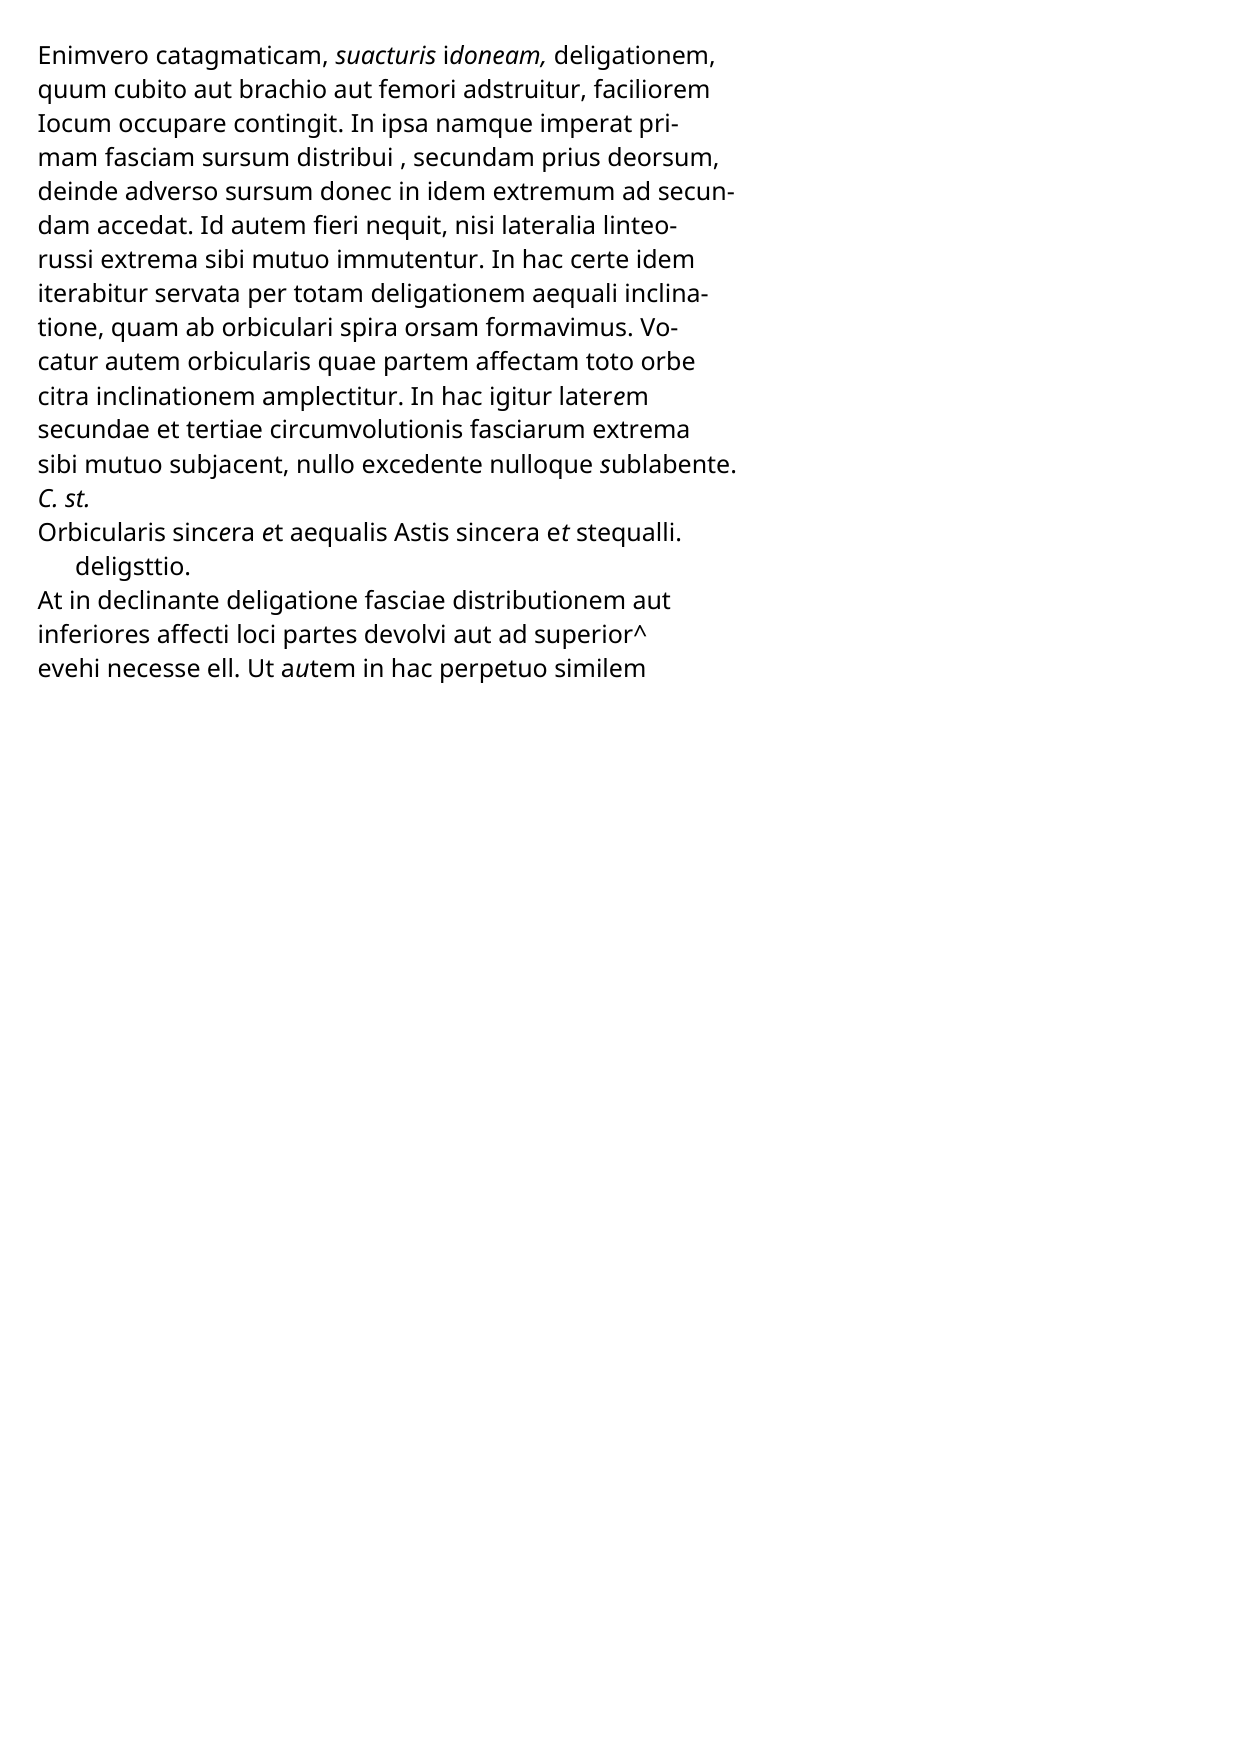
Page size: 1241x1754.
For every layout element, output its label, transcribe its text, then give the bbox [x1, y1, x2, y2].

text Enimvero catagmaticam, suacturis idoneam, deligationem, quum cubito aut brachio aut femori adstruitur, faciliorem Iocum occupare contingit. In ipsa namque imperat pri- mam fasciam sursum distribui , secundam prius deorsum, deinde adverso sursum donec in idem extremum ad secun- dam accedat. Id autem fieri nequit, nisi lateralia linteo- russi extrema sibi mutuo immutentur. In hac certe idem iterabitur servata per totam deligationem aequali inclina- tione, quam ab orbiculari spira orsam formavimus. Vo- catur autem orbicularis quae partem affectam toto orbe citra inclinationem amplectitur. In hac igitur laterem secundae et tertiae circumvolutionis fasciarum extrema sibi mutuo subjacent, nullo excedente nulloque sublabente. [37, 37, 1203, 480]
text C. st. [37, 480, 1203, 514]
text At in declinante deligatione fasciae distributionem aut inferiores affecti loci partes devolvi aut ad superior^ evehi necesse ell. Ut autem in hac perpetuo similem [37, 582, 1203, 685]
text Orbicularis sincera et aequalis Astis sincera et stequalli. deligsttio. [37, 514, 1203, 582]
